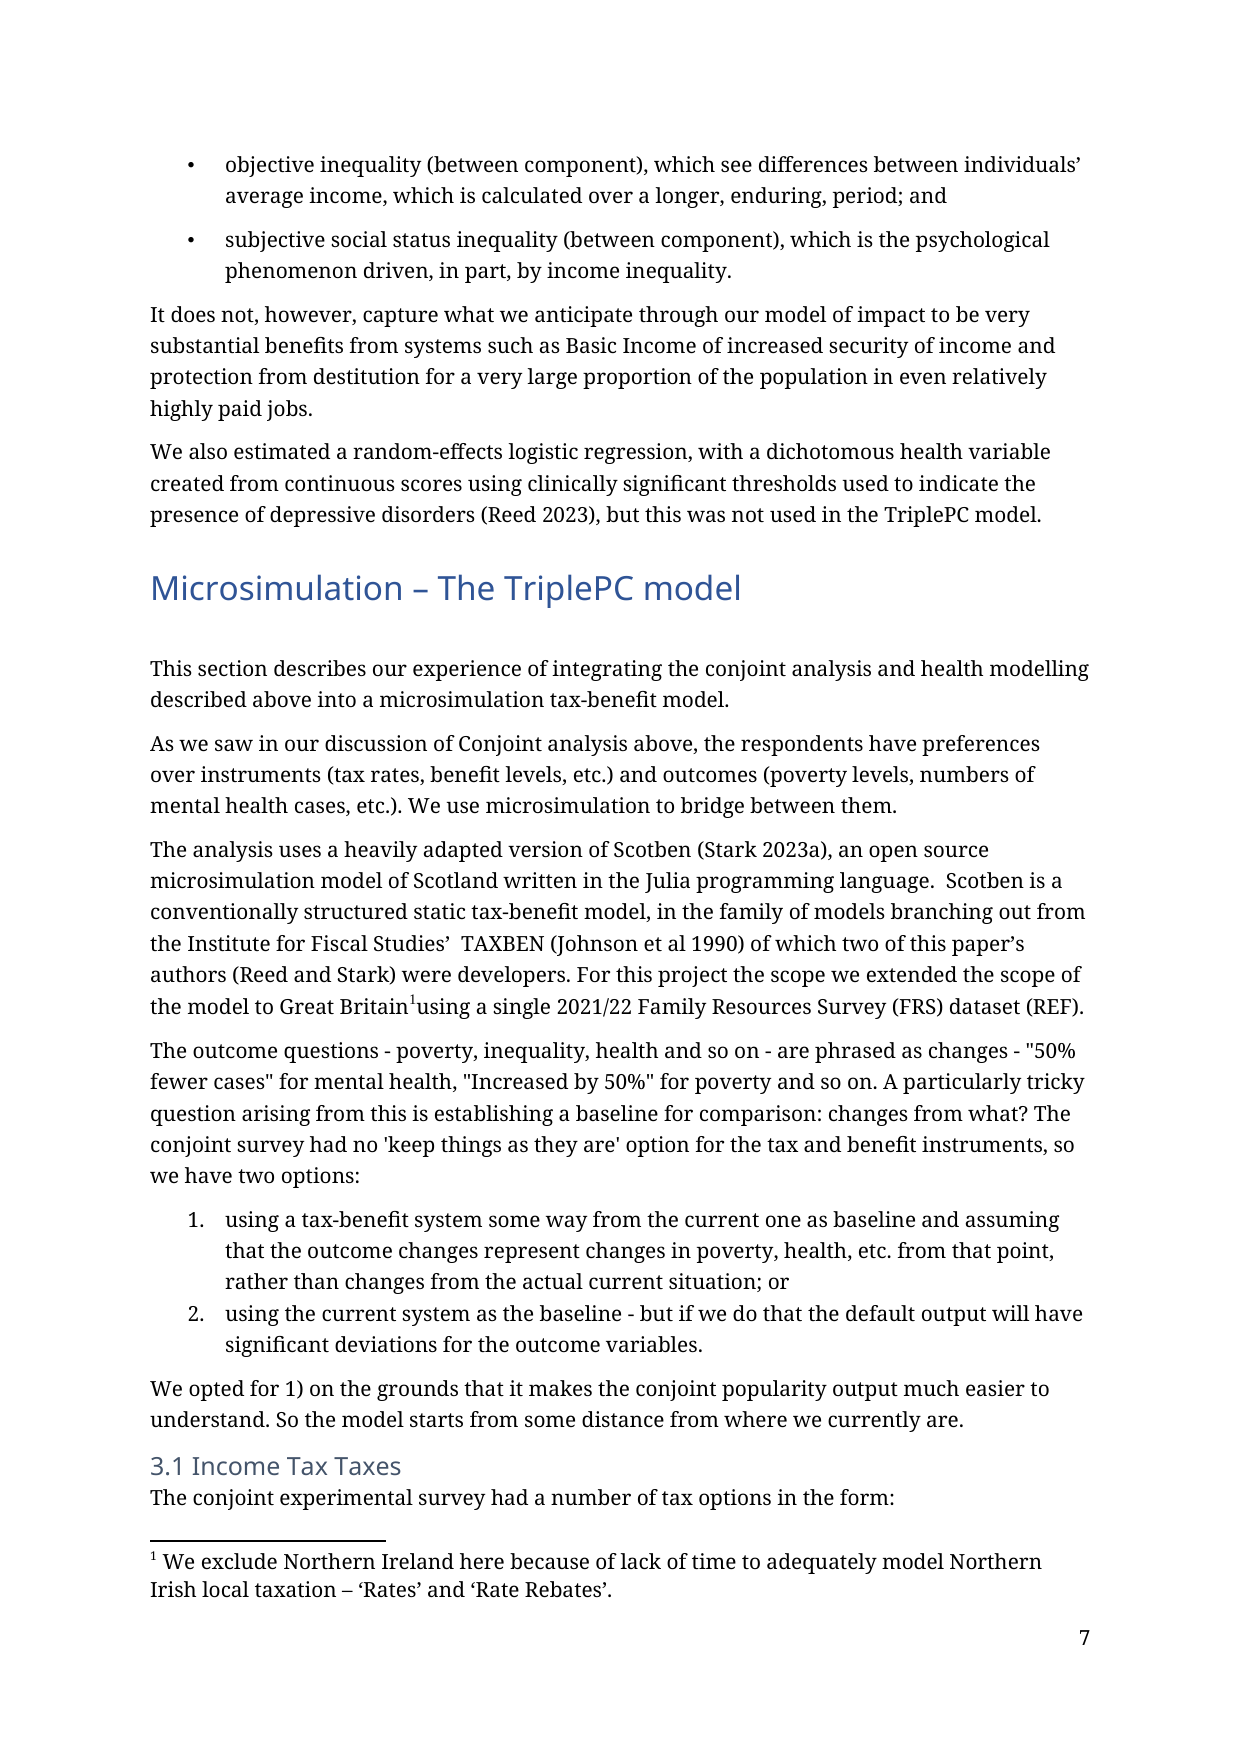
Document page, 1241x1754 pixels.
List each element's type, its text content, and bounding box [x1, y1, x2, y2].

text The outcome questions - poverty, inequality, health and so on - are phrased as changes - "50% fewer cases" for mental health, "Increased by 50%" for poverty and so on. A particularly tricky question arising from this is establishing a baseline for comparison: changes from what? The conjoint survey had no 'keep things as they are' option for the tax and benefit instruments, so we have two options: [150, 1036, 1090, 1189]
text This section describes our experience of integrating the conjoint analysis and health modelling described above into a microsimulation tax-benefit model. [150, 654, 1090, 713]
list objective inequality (between component), which see differences between individuals’ average income, which is calculated over a longer, enduring, period; and [187, 150, 1090, 210]
text We exclude Northern Ireland here because of lack of time to adequately model Northern Irish local taxation – ‘Rates’ and ‘Rate Rebates’. [150, 1547, 1090, 1604]
list using the current system as the baseline - but if we do that the default output will have significant deviations for the outcome variables. [187, 1299, 1090, 1358]
text The analysis uses a heavily adapted version of Scotben (Stark 2023a), an open source microsimulation model of Scotland written in the Julia programming language. Scotben is a conventionally structured static tax-benefit model, in the family of models branching out from the Institute for Fiscal Studies’ TAXBEN (Johnson et al 1990) of which two of this paper’s authors (Reed and Stark) were developers. For this project the scope we extended the scope of the model to Great Britainusing a single 2021/22 Family Resources Survey (FRS) dataset (REF). [150, 835, 1090, 1021]
list subjective social status inequality (between component), which is the psychological phenomenon driven, in part, by income inequality. [187, 225, 1090, 285]
text We also estimated a random-effects logistic regression, with a dichotomous health variable created from continuous scores using clinically significant thresholds used to indicate the presence of depressive disorders (Reed 2023), but this was not used in the TriplePC model. [150, 437, 1090, 528]
text It does not, however, capture what we anticipate through our model of impact to be very substantial benefits from systems such as Basic Income of increased security of income and protection from destitution for a very large proportion of the population in even relatively highly paid jobs. [150, 300, 1090, 422]
subtitle 3.1 Income Tax Taxes [150, 1449, 1090, 1483]
list using a tax-benefit system some way from the current one as baseline and assuming that the outcome changes represent changes in poverty, health, etc. from that point, rather than changes from the actual current situation; or [187, 1205, 1090, 1296]
text The conjoint experimental survey had a number of tax options in the form: [150, 1483, 1090, 1511]
subtitle Microsimulation – The TriplePC model [150, 564, 1090, 610]
text As we saw in our discussion of Conjoint analysis above, the respondents have preferences over instruments (tax rates, benefit levels, etc.) and outcomes (poverty levels, numbers of mental health cases, etc.). We use microsimulation to bridge between them. [150, 729, 1090, 820]
text We opted for 1) on the grounds that it makes the conjoint popularity output much easier to understand. So the model starts from some distance from where we currently are. [150, 1374, 1090, 1433]
